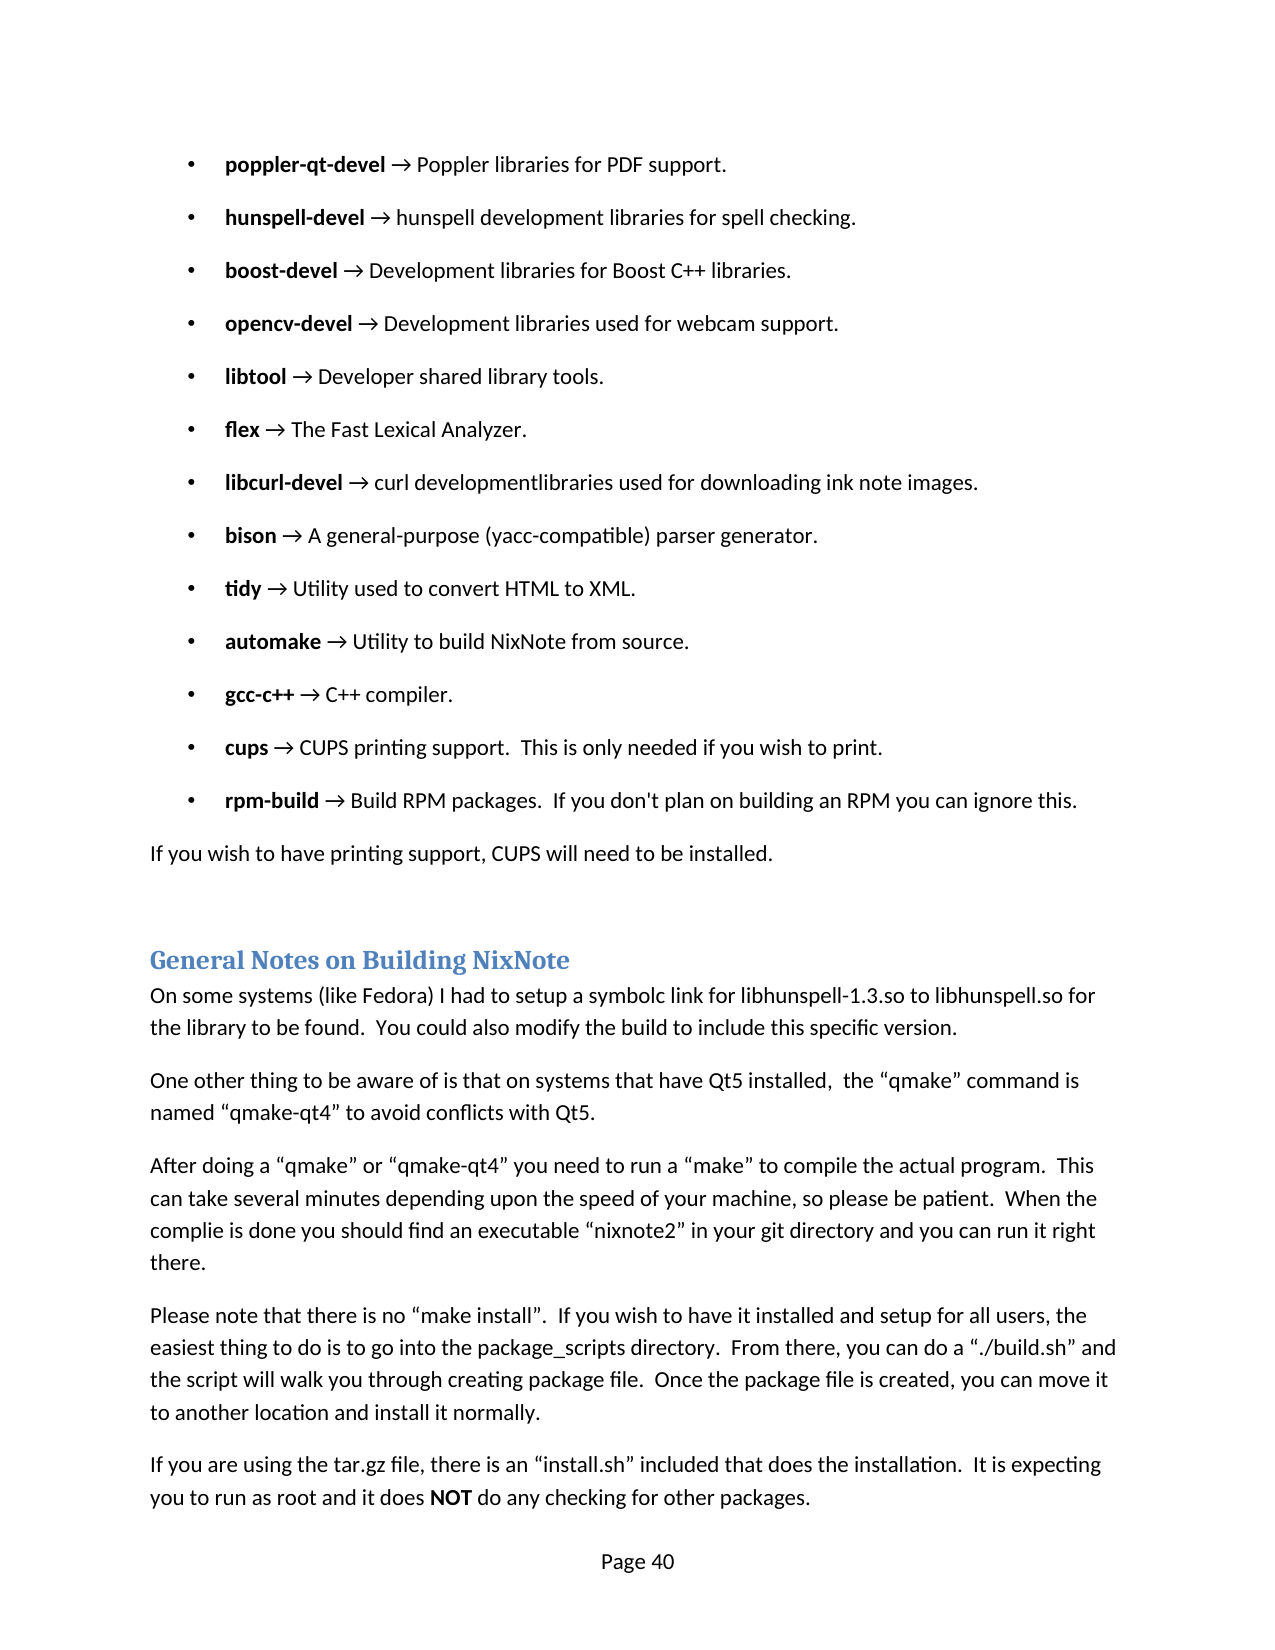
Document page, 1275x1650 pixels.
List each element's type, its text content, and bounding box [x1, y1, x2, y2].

list cups → CUPS printing support. This is only needed if you wish to print. [187, 733, 1125, 761]
text Please note that there is no “make install”. If you wish to have it installed and setup for all users, the easiest thing to do is to go into the package_scripts directory. From there, you can do a “./build.sh” and the script will walk you through creating package file. Once the package file is created, you can move it to another location and install it normally. [150, 1301, 1125, 1426]
list poppler-qt-devel → Poppler libraries for PDF support. [187, 150, 1125, 178]
list flex → The Fast Lexical Analyzer. [187, 415, 1125, 443]
list bison → A general-purpose (yacc-compatible) parser generator. [187, 521, 1125, 549]
text On some systems (like Fedora) I had to setup a symbolc link for libhunspell-1.3.so to libhunspell.so for the library to be found. You could also modify the build to include this specific version. [150, 981, 1125, 1041]
list rpm-build → Build RPM packages. If you don't plan on building an RPM you can ignore this. [187, 786, 1125, 814]
list libcurl-devel → curl developmentlibraries used for downloading ink note images. [187, 468, 1125, 496]
text One other thing to be aware of is that on systems that have Qt5 installed, the “qmake” command is named “qmake-qt4” to avoid conflicts with Qt5. [150, 1066, 1125, 1126]
list libtool → Developer shared library tools. [187, 362, 1125, 390]
text After doing a “qmake” or “qmake-qt4” you need to run a “make” to compile the actual program. This can take several minutes depending upon the speed of your machine, so please be patient. When the complie is done you should find an executable “nixnote2” in your git directory and you can run it right there. [150, 1151, 1125, 1276]
text If you are using the tar.gz file, there is an “install.sh” included that does the installation. It is expecting you to run as root and it does NOT do any checking for other packages. [150, 1451, 1125, 1511]
list automake → Utility to build NixNote from source. [187, 627, 1125, 655]
list gcc-c++ → C++ compiler. [187, 680, 1125, 708]
list boost-devel → Development libraries for Boost C++ libraries. [187, 256, 1125, 284]
list tidy → Utility used to convert HTML to XML. [187, 574, 1125, 602]
list hunspell-devel → hunspell development libraries for spell checking. [187, 203, 1125, 231]
list opencv-devel → Development libraries used for webcam support. [187, 309, 1125, 337]
subtitle General Notes on Building NixNote [150, 945, 1125, 976]
text If you wish to have printing support, CUPS will need to be installed. [150, 839, 1125, 867]
